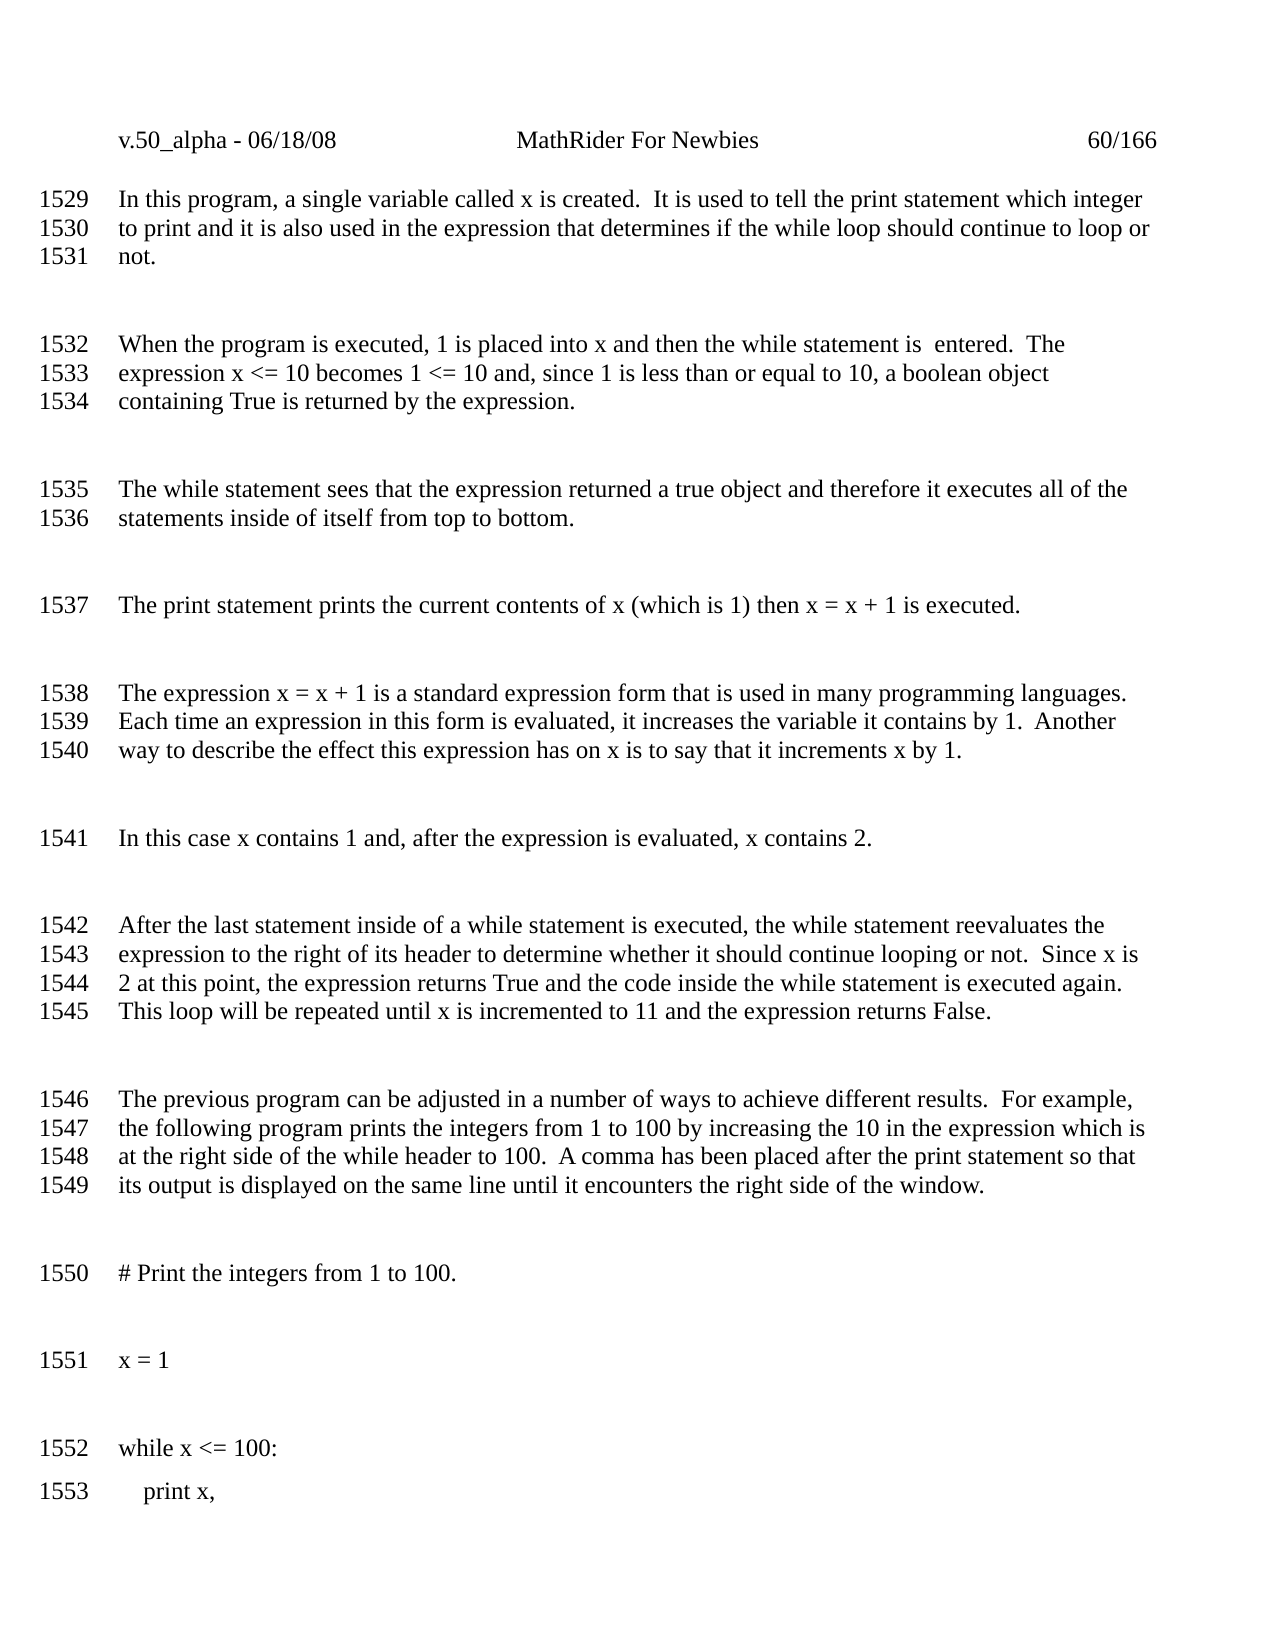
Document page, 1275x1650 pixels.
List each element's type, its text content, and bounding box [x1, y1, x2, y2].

text The print statement prints the current contents of x (which is 1) then x = x + 1 is executed. [118, 590, 1157, 619]
text x = 1 [118, 1345, 1157, 1374]
text The expression x = x + 1 is a standard expression form that is used in many programming languages. Each time an expression in this form is evaluated, it increases the variable it contains by 1. Another way to describe the effect this expression has on x is to say that it increments x by 1. [118, 678, 1157, 764]
text The while statement sees that the expression returned a true object and therefore it executes all of the statements inside of itself from top to bottom. [118, 474, 1157, 531]
text After the last statement inside of a while statement is executed, the while statement reevaluates the expression to the right of its header to determine whether it should continue looping or not. Since x is 2 at this point, the expression returns True and the code inside the while statement is executed again. This loop will be repeated until x is incremented to 11 and the expression returns False. [118, 910, 1157, 1025]
text print x, [118, 1476, 1157, 1505]
text while x <= 100: [118, 1433, 1157, 1461]
text In this case x contains 1 and, after the expression is evaluated, x contains 2. [118, 823, 1157, 851]
text # Print the integers from 1 to 100. [118, 1258, 1157, 1286]
text In this program, a single variable called x is created. It is used to tell the print statement which integer to print and it is also used in the expression that determines if the while loop should continue to loop or not. [118, 184, 1157, 270]
text The previous program can be adjusted in a number of ways to achieve different results. For example, the following program prints the integers from 1 to 100 by increasing the 10 in the expression which is at the right side of the while header to 100. A comma has been placed after the print statement so that its output is displayed on the same line until it encounters the right side of the window. [118, 1084, 1157, 1199]
text When the program is executed, 1 is placed into x and then the while statement is entered. The expression x <= 10 becomes 1 <= 10 and, since 1 is less than or equal to 10, a boolean object containing True is returned by the expression. [118, 329, 1157, 415]
